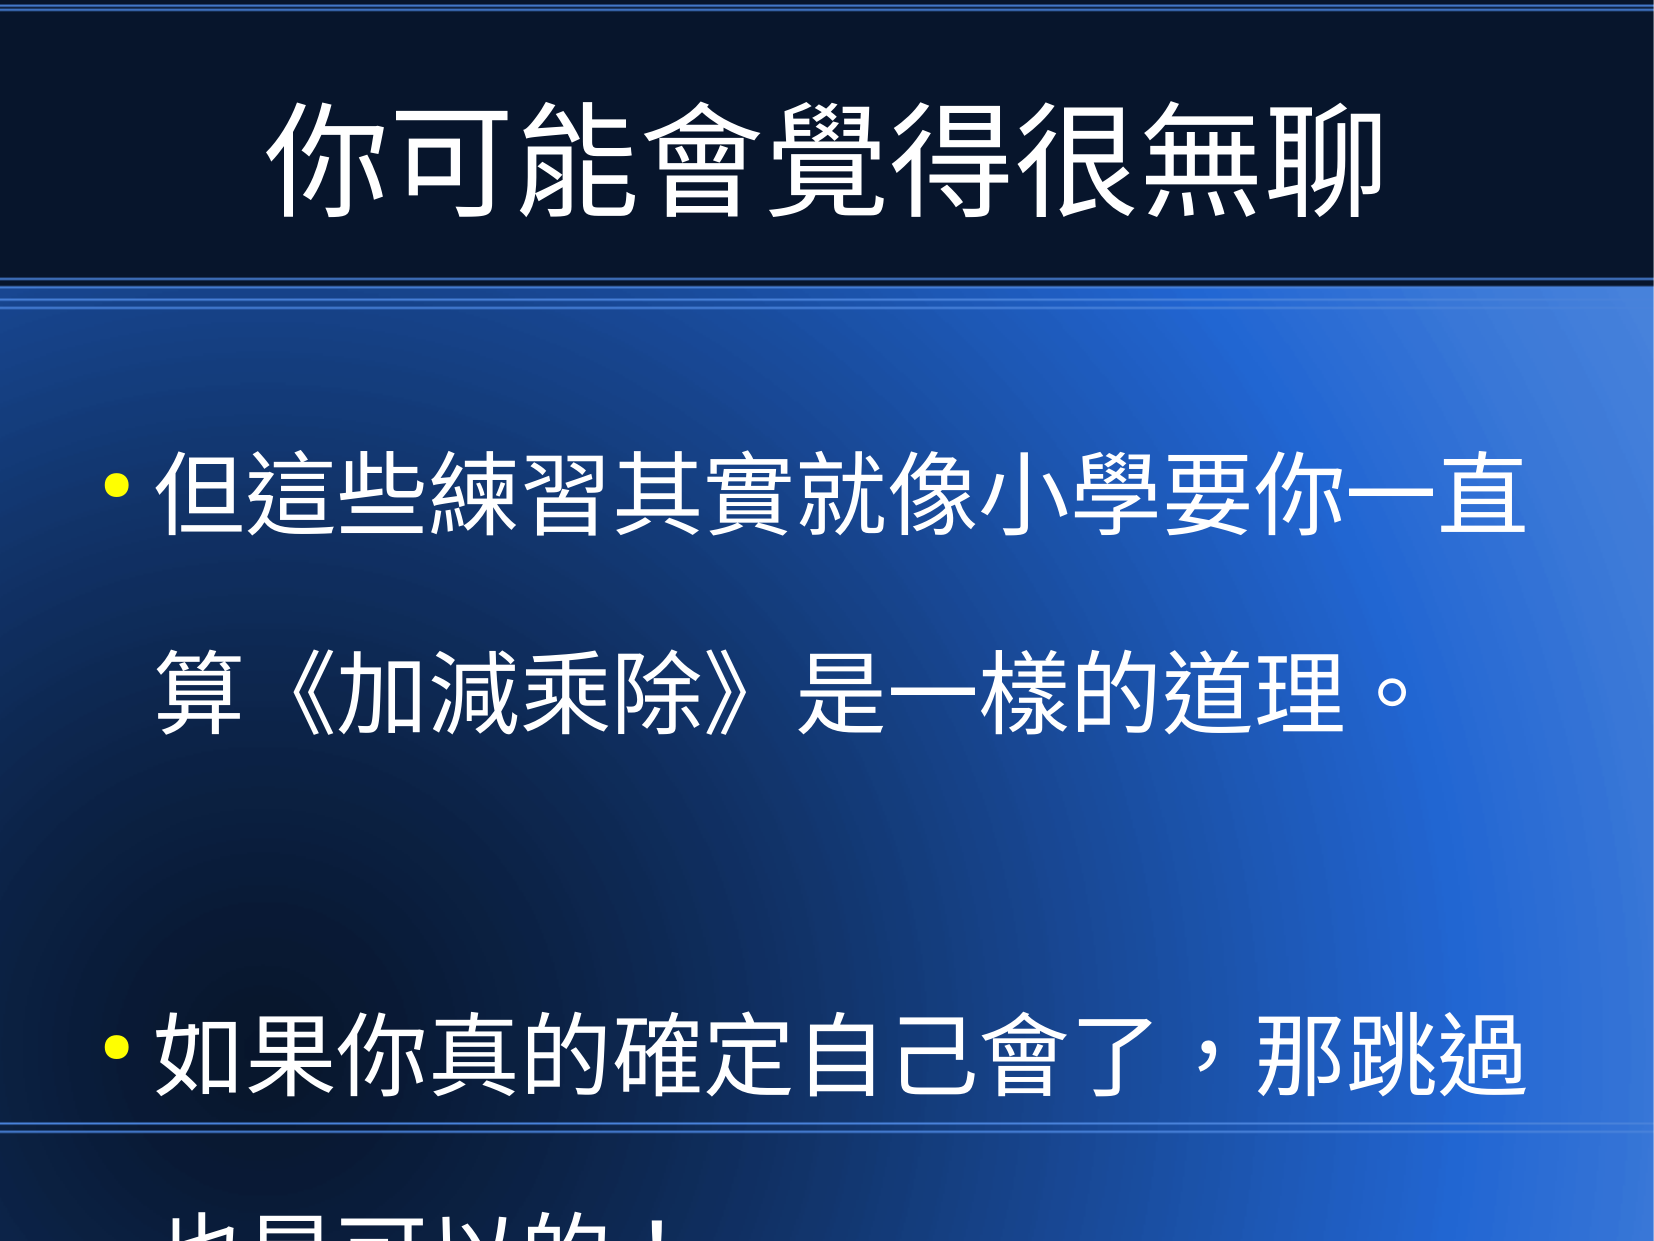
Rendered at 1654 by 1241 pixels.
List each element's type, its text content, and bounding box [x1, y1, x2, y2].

title 你可能會覺得很無聊 [82, 49, 1571, 257]
picture [0, 0, 1654, 1241]
list 但這些練習其實就像小學要你一直算《加減乘除》是一樣的道理。 如果你真的確定自己會了，那跳過也是可以的！ [82, 355, 1571, 1241]
